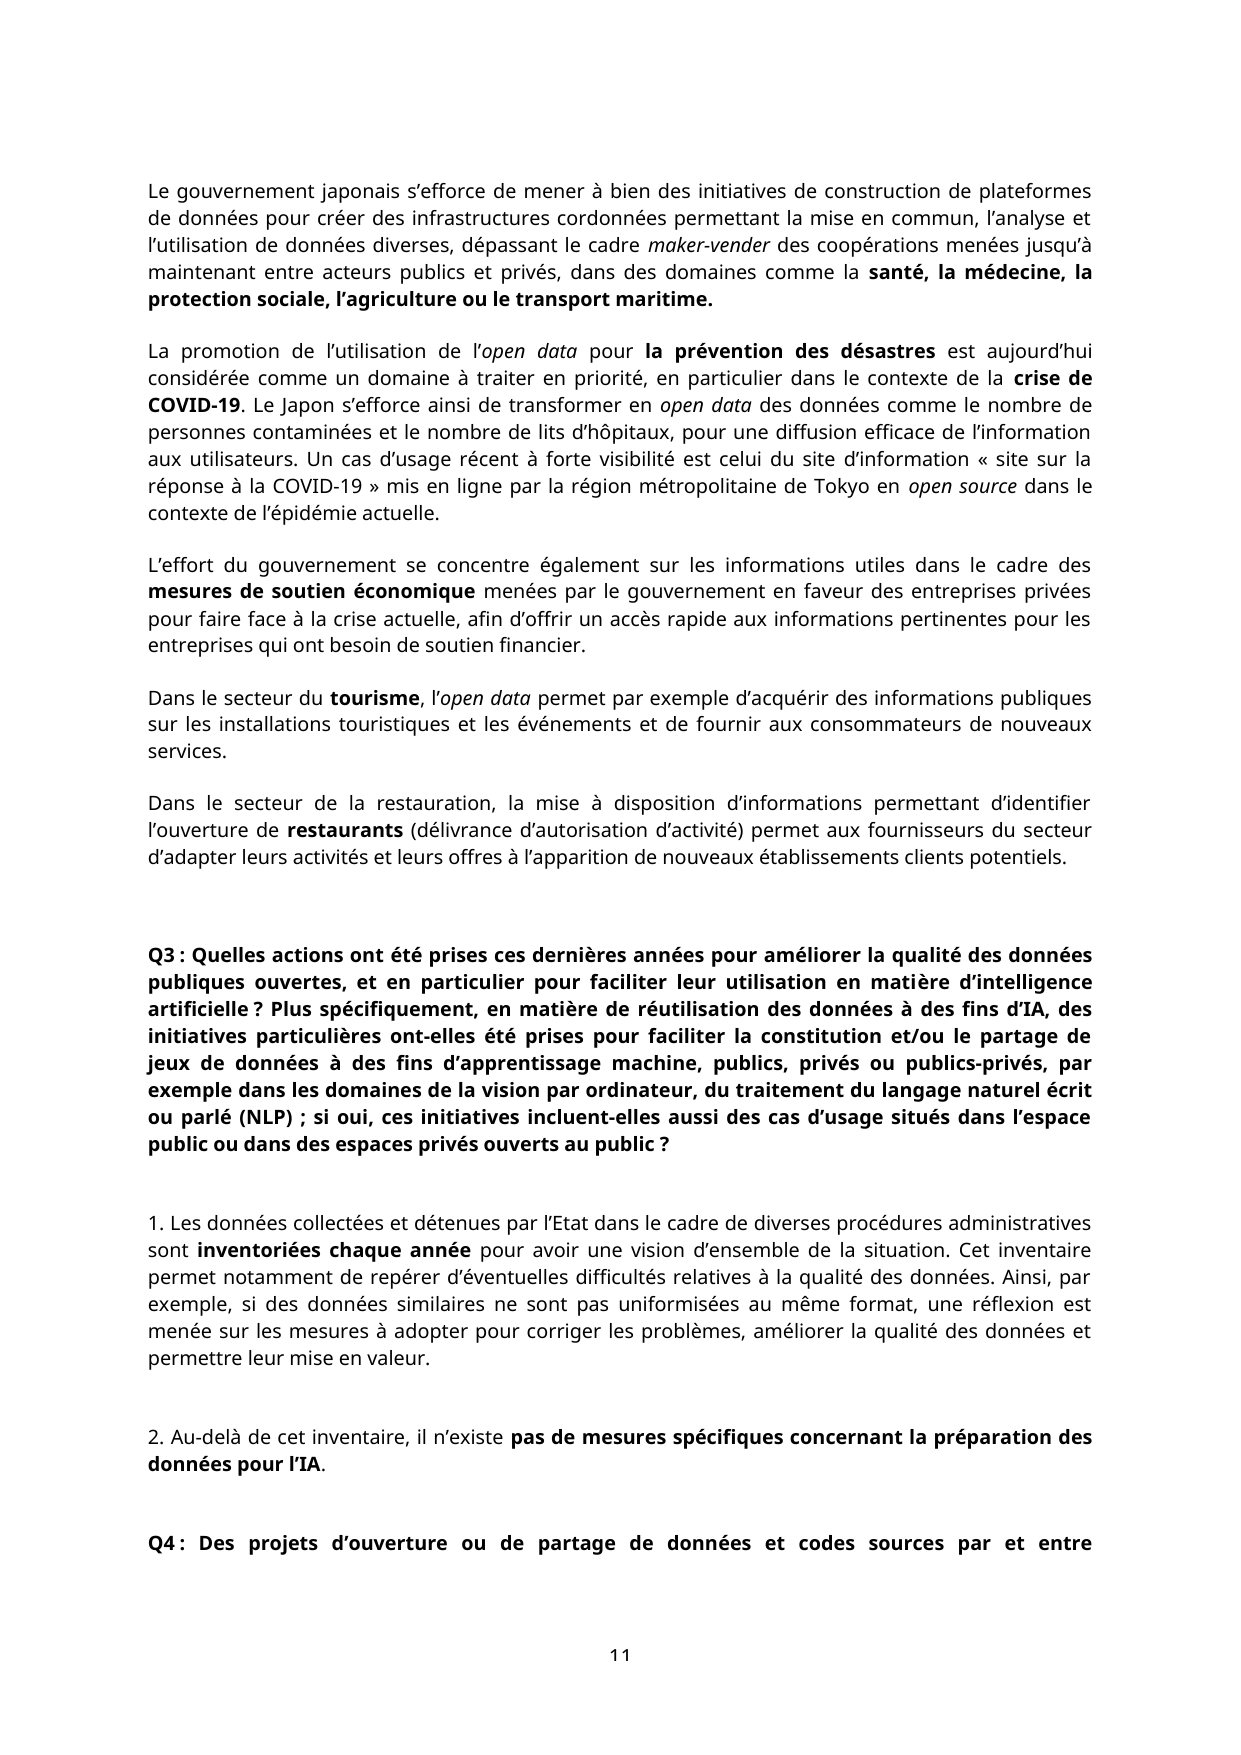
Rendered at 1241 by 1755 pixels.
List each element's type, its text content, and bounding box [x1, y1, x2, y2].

text Dans le secteur du tourisme, l’open data permet par exemple d’acquérir des informations publiques sur les installations touristiques et les événements et de fournir aux consommateurs de nouveaux services. [148, 684, 1093, 765]
text Le gouvernement japonais s’efforce de mener à bien des initiatives de construction de plateformes de données pour créer des infrastructures cordonnées permettant la mise en commun, l’analyse et l’utilisation de données diverses, dépassant le cadre maker-vender des coopérations menées jusqu’à maintenant entre acteurs publics et privés, dans des domaines comme la santé, la médecine, la protection sociale, l’agriculture ou le transport maritime. [148, 177, 1093, 312]
text L’effort du gouvernement se concentre également sur les informations utiles dans le cadre des mesures de soutien économique menées par le gouvernement en faveur des entreprises privées pour faire face à la crise actuelle, afin d’offrir un accès rapide aux informations pertinentes pour les entreprises qui ont besoin de soutien financier. [148, 551, 1093, 659]
text 2. Au-delà de cet inventaire, il n’existe pas de mesures spécifiques concernant la préparation des données pour l’IA. [148, 1423, 1093, 1477]
text Dans le secteur de la restauration, la mise à disposition d’informations permettant d’identifier l’ouverture de restaurants (délivrance d’autorisation d’activité) permet aux fournisseurs du secteur d’adapter leurs activités et leurs offres à l’apparition de nouveaux établissements clients potentiels. [148, 790, 1093, 871]
text Q4 : Des projets d’ouverture ou de partage de données et codes sources par et entre [148, 1529, 1093, 1556]
text La promotion de l’utilisation de l’open data pour la prévention des désastres est aujourd’hui considérée comme un domaine à traiter en priorité, en particulier dans le contexte de la crise de COVID-19. Le Japon s’efforce ainsi de transformer en open data des données comme le nombre de personnes contaminées et le nombre de lits d’hôpitaux, pour une diffusion efficace de l’information aux utilisateurs. Un cas d’usage récent à forte visibilité est celui du site d’information « site sur la réponse à la COVID-19 » mis en ligne par la région métropolitaine de Tokyo en open source dans le contexte de l’épidémie actuelle. [148, 337, 1093, 526]
text 1. Les données collectées et détenues par l’Etat dans le cadre de diverses procédures administratives sont inventoriées chaque année pour avoir une vision d’ensemble de la situation. Cet inventaire permet notamment de repérer d’éventuelles difficultés relatives à la qualité des données. Ainsi, par exemple, si des données similaires ne sont pas uniformisées au même format, une réflexion est menée sur les mesures à adopter pour corriger les problèmes, améliorer la qualité des données et permettre leur mise en valeur. [148, 1209, 1093, 1371]
text Q3 : Quelles actions ont été prises ces dernières années pour améliorer la qualité des données publiques ouvertes, et en particulier pour faciliter leur utilisation en matière d’intelligence artificielle ? Plus spécifiquement, en matière de réutilisation des données à des fins d’IA, des initiatives particulières ont-elles été prises pour faciliter la constitution et/ou le partage de jeux de données à des fins d’apprentissage machine, publics, privés ou publics-privés, par exemple dans les domaines de la vision par ordinateur, du traitement du langage naturel écrit ou parlé (NLP) ; si oui, ces initiatives incluent-elles aussi des cas d’usage situés dans l’espace public ou dans des espaces privés ouverts au public ? [148, 941, 1093, 1157]
